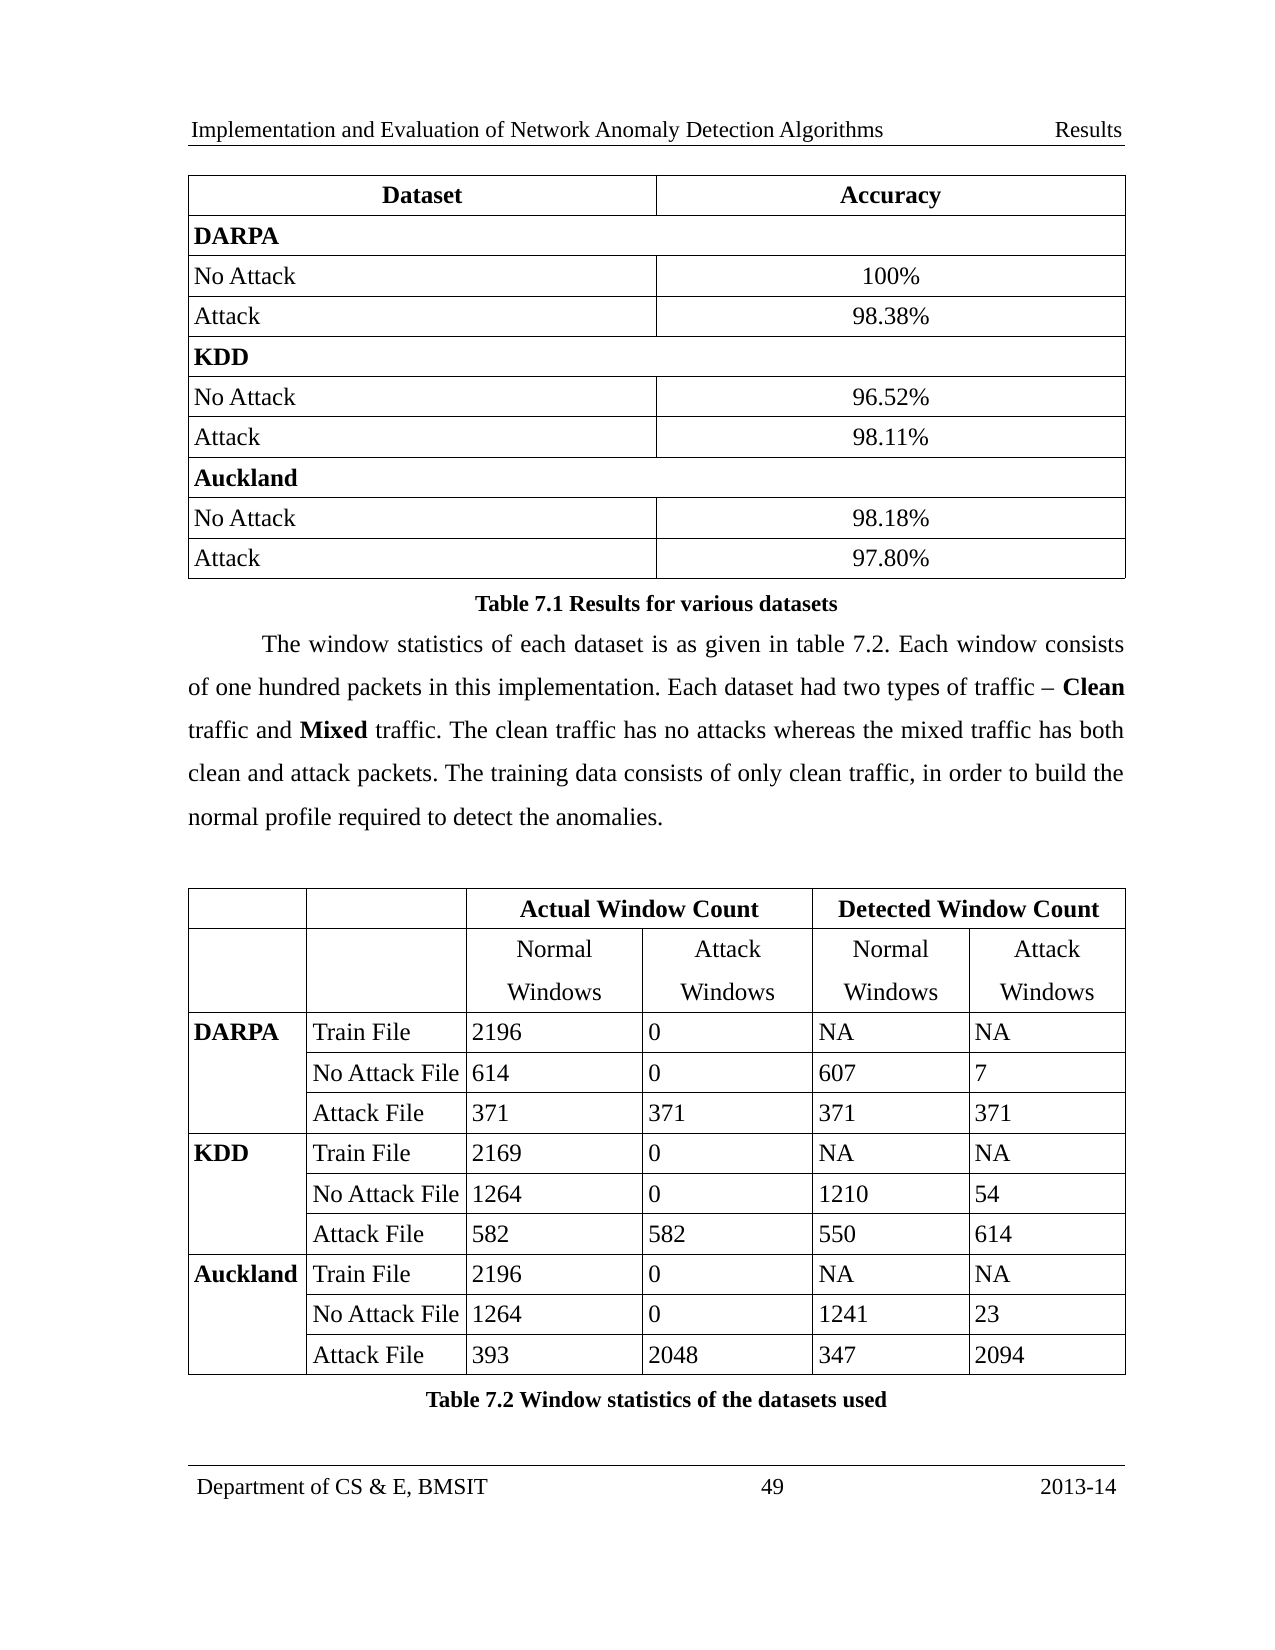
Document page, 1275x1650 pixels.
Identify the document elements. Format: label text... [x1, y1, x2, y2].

table_cell 98.11% [657, 417, 1125, 457]
table_cell Attack File [307, 1214, 466, 1253]
table_cell 23 [970, 1295, 1125, 1334]
table_cell Auckland [189, 458, 1125, 497]
table_cell No Attack [189, 256, 656, 296]
table_cell Attack Windows [643, 929, 812, 1012]
table_cell 347 [813, 1335, 969, 1374]
table_cell 2094 [970, 1335, 1125, 1374]
table_cell Attack [189, 417, 656, 457]
table_cell DARPA [189, 1013, 306, 1132]
table_cell 371 [813, 1093, 969, 1132]
table_cell Normal Windows [813, 929, 969, 1012]
table_cell 0 [643, 1295, 812, 1334]
table_cell 2169 [467, 1134, 642, 1173]
table_cell KDD [189, 1134, 306, 1253]
table_cell 2196 [467, 1013, 642, 1052]
table_cell 371 [970, 1093, 1125, 1132]
table_cell 100% [657, 256, 1125, 296]
table_cell 582 [643, 1214, 812, 1253]
table_cell NA [813, 1134, 969, 1173]
table_header [307, 889, 466, 928]
table_cell 550 [813, 1214, 969, 1253]
table_cell 1241 [813, 1295, 969, 1334]
text Table 7.2 Window statistics of the datasets used [188, 1386, 1125, 1413]
table_cell No Attack [189, 377, 656, 416]
table_cell 97.80% [657, 539, 1125, 578]
table_cell 2196 [467, 1255, 642, 1294]
table_cell 393 [467, 1335, 642, 1374]
table_cell 607 [813, 1053, 969, 1092]
table_cell 98.38% [657, 297, 1125, 336]
table_cell Attack File [307, 1335, 466, 1374]
table_cell Auckland [189, 1255, 306, 1374]
table_cell 7 [970, 1053, 1125, 1092]
table_cell 1264 [467, 1295, 642, 1334]
table_cell Train File [307, 1134, 466, 1173]
table_cell 371 [467, 1093, 642, 1132]
table_cell 371 [643, 1093, 812, 1132]
table_cell [189, 929, 306, 1012]
table_cell 0 [643, 1053, 812, 1092]
table_cell Attack [189, 539, 656, 578]
table_header Accuracy [657, 176, 1125, 215]
text Table 7.1 Results for various datasets [188, 589, 1125, 616]
table_cell 98.18% [657, 498, 1125, 537]
table_cell [307, 929, 466, 1012]
table_cell NA [970, 1134, 1125, 1173]
table_cell NA [970, 1013, 1125, 1052]
table_cell Train File [307, 1255, 466, 1294]
table_cell Attack [189, 297, 656, 336]
table_cell 614 [467, 1053, 642, 1092]
table_cell 96.52% [657, 377, 1125, 416]
table_cell NA [813, 1255, 969, 1294]
table_cell 0 [643, 1174, 812, 1213]
text The window statistics of each dataset is as given in table 7.2. Each window consists of one hundred packets in this implementation. Each dataset had two types of traffic – Clean traffic and Mixed traffic. The clean traffic has no attacks whereas the mixed traffic has both clean and attack packets. The training data consists of only clean traffic, in order to build the normal profile required to detect the anomalies. [188, 629, 1125, 830]
table_header Actual Window Count [467, 889, 812, 928]
table_cell Normal Windows [467, 929, 642, 1012]
table_cell 582 [467, 1214, 642, 1253]
table_header Dataset [189, 176, 656, 215]
table_cell 614 [970, 1214, 1125, 1253]
table_cell Attack Windows [970, 929, 1125, 1012]
table_header [189, 889, 306, 928]
table_cell 1210 [813, 1174, 969, 1213]
table_cell NA [813, 1013, 969, 1052]
table_cell KDD [189, 337, 1125, 376]
table_cell No Attack File [307, 1174, 466, 1213]
table_cell DARPA [189, 216, 1125, 255]
table_cell Train File [307, 1013, 466, 1052]
table_cell 0 [643, 1013, 812, 1052]
table_cell 1264 [467, 1174, 642, 1213]
table_cell 0 [643, 1134, 812, 1173]
table_header Detected Window Count [813, 889, 1125, 928]
table_cell No Attack File [307, 1295, 466, 1334]
table_cell 54 [970, 1174, 1125, 1213]
table_cell No Attack File [307, 1053, 466, 1092]
table_cell NA [970, 1255, 1125, 1294]
table_cell 2048 [643, 1335, 812, 1374]
table_cell 0 [643, 1255, 812, 1294]
table_cell Attack File [307, 1093, 466, 1132]
table_cell No Attack [189, 498, 656, 537]
